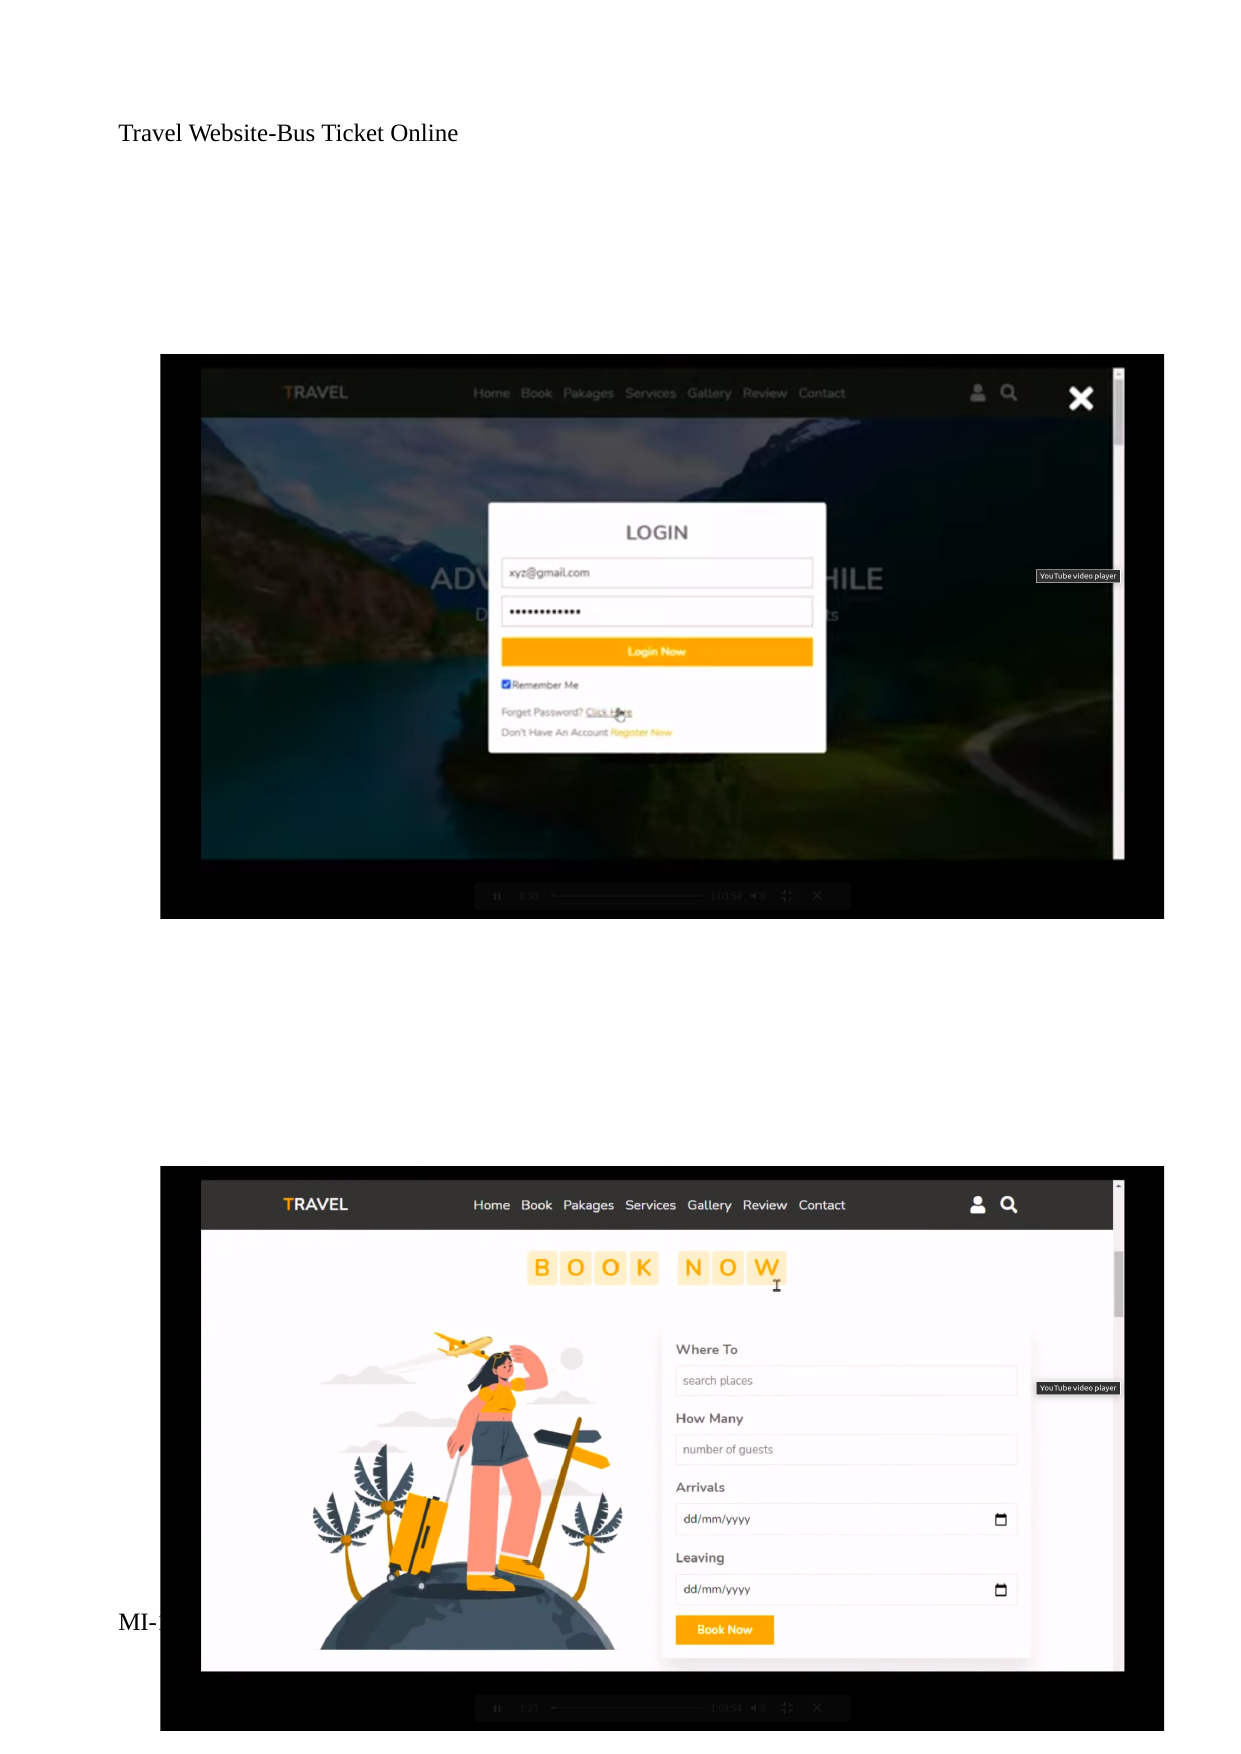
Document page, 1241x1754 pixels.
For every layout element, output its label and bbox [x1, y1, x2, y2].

picture [160, 1166, 1165, 1731]
picture [160, 354, 1165, 919]
